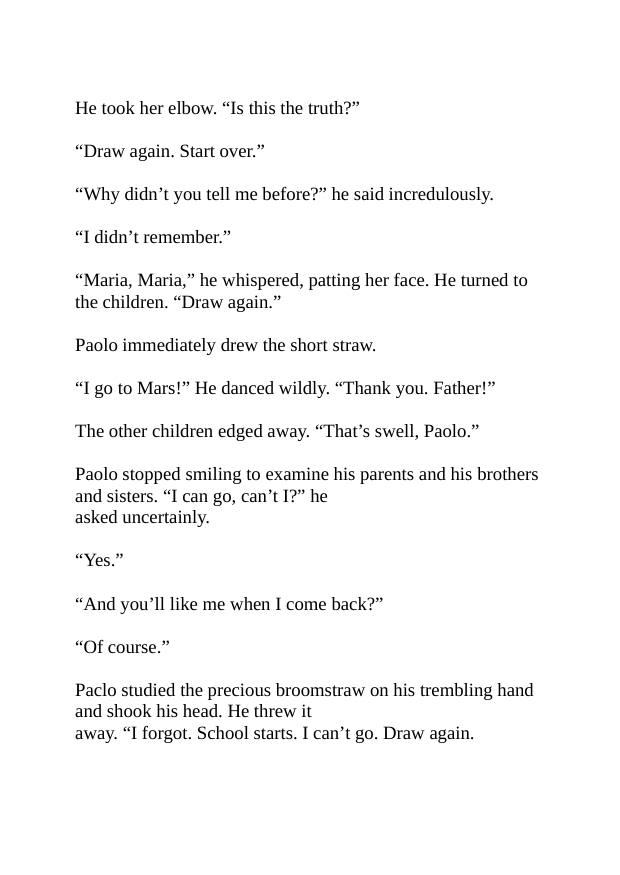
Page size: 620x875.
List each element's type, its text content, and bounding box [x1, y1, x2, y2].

text He took her elbow. “Is this the truth?” “Draw again. Start over.” “Why didn’t you tell me before?” he said incredulously. “I didn’t remember.” “Maria, Maria,” he whispered, patting her face. He turned to the children. “Draw again.” Paolo immediately drew the short straw. “I go to Mars!” He danced wildly. “Thank you. Father!” The other children edged away. “That’s swell, Paolo.” Paolo stopped smiling to examine his parents and his brothers and sisters. “I can go, can’t I?” he asked uncertainly. “Yes.” “And you’ll like me when I come back?” “Of course.” Paclo studied the precious broomstraw on his trembling hand and shook his head. He threw it away. “I forgot. School starts. I can’t go. Draw again. [75, 75, 544, 743]
